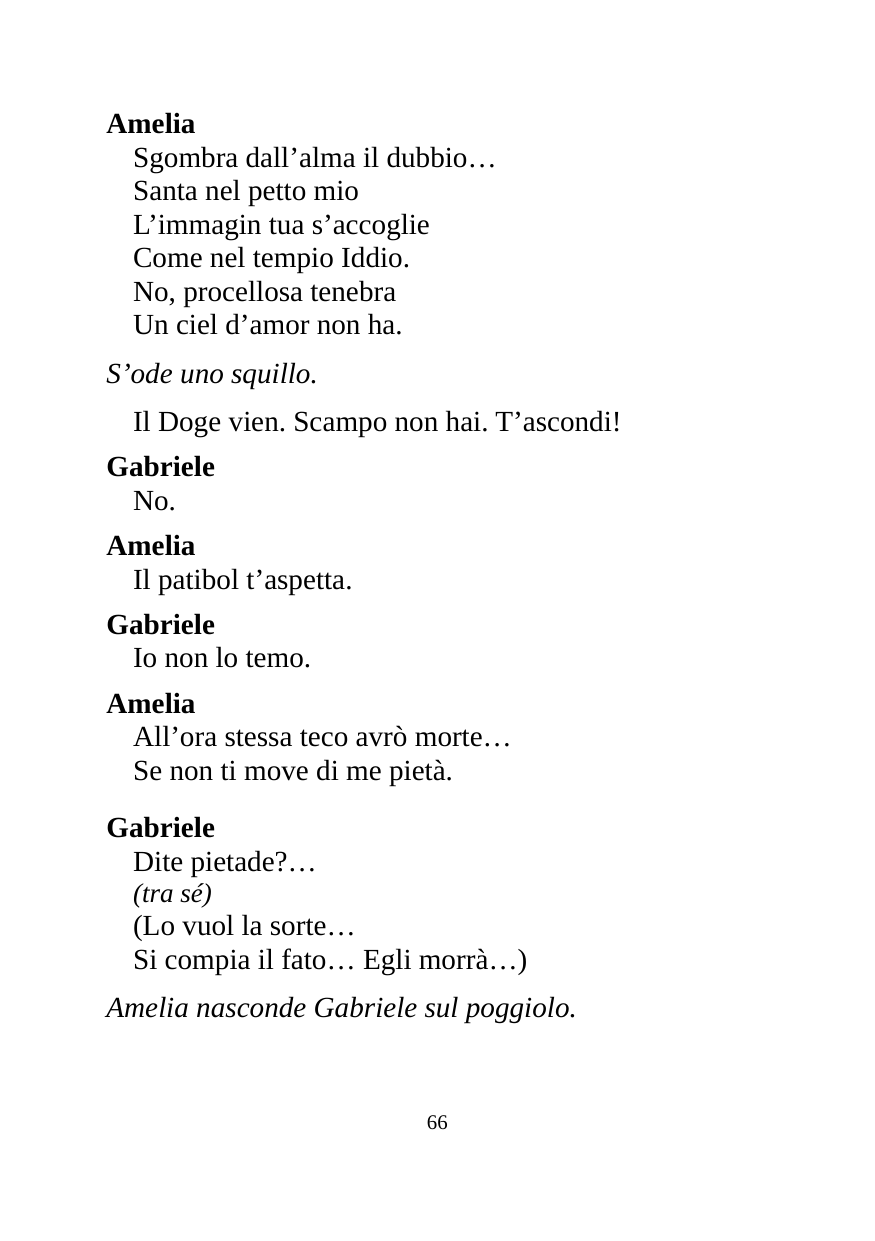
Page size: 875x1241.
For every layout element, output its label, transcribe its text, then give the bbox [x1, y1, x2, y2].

text Gabriele [106, 607, 768, 641]
text Sgombra dall’alma il dubbio… Santa nel petto mio L’immagin tua s’accoglie Come nel tempio Iddio. No, procellosa tenebra Un ciel d’amor non ha. [133, 140, 768, 341]
text Il Doge vien. Scampo non hai. T’ascondi! [133, 404, 768, 438]
text Io non lo temo. [133, 641, 768, 674]
text Dite pietade?… (tra sé) (Lo vuol la sorte… Si compia il fato… Egli morrà…) [133, 844, 768, 975]
text Amelia nasconde Gabriele sul poggiolo. [106, 990, 768, 1024]
text Gabriele [106, 449, 768, 483]
text Gabriele [106, 810, 768, 844]
text No. [133, 483, 768, 516]
text Amelia [106, 686, 768, 719]
text Il patibol t’aspetta. [133, 562, 768, 595]
text S’ode uno squillo. [106, 356, 768, 389]
text Amelia [106, 528, 768, 562]
text Amelia [106, 106, 768, 140]
text All’ora stessa teco avrò morte… Se non ti move di me pietà. [133, 719, 768, 787]
